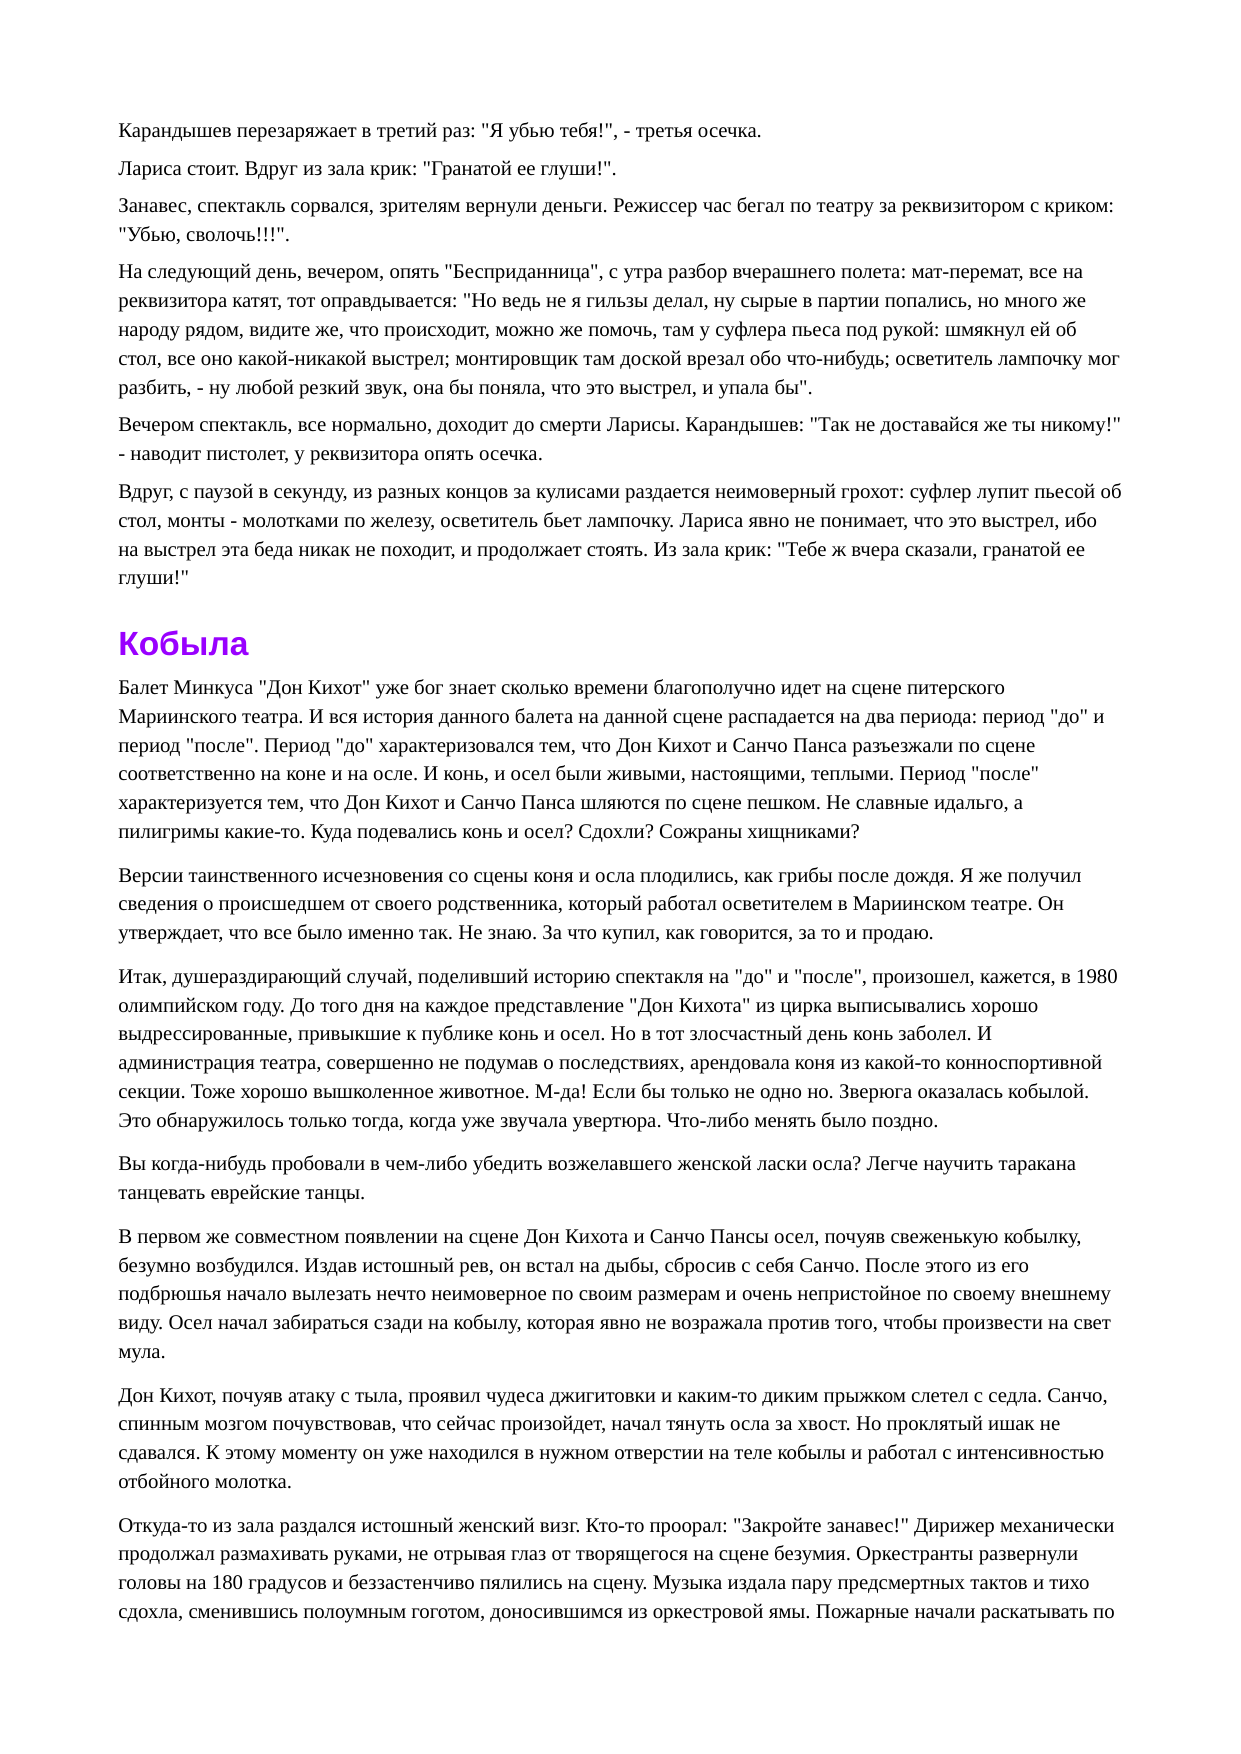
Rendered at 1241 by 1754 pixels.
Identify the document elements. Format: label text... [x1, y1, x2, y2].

text На следующий день, вечером, опять "Бесприданница", с утра разбор вчерашнего полета: мат-перемат, все на реквизитора катят, тот оправдывается: "Но ведь не я гильзы делал, ну сырые в партии попались, но много же народу рядом, видите же, что происходит, можно же помочь, там у суфлера пьеса под рукой: шмякнул ей об стол, все оно какой-никакой выстрел; монтировщик там доской врезал обо что-нибудь; осветитель лампочку мог разбить, - ну любой резкий звук, она бы поняла, что это выстрел, и упала бы". [118, 259, 1122, 399]
subtitle Кобыла [118, 624, 1122, 662]
text Вы когда-нибудь пробовали в чем-либо убедить возжелавшего женской ласки осла? Легче научить таракана танцевать еврейские танцы. [118, 1151, 1122, 1204]
text Занавес, спектакль сорвался, зрителям вернули деньги. Режиссер час бегал по театру за реквизитором с криком: "Убью, сволочь!!!". [118, 193, 1122, 246]
text Лариса стоит. Вдруг из зала крик: "Гранатой ее глуши!". [118, 156, 1122, 180]
text В первом же совместном появлении на сцене Дон Кихота и Санчо Пансы осел, почуяв свеженькую кобылку, безумно возбудился. Издав истошный рев, он встал на дыбы, сбросив с себя Санчо. После этого из его подбрюшья начало вылезать нечто неимоверное по своим размерам и очень непристойное по своему внешнему виду. Осел начал забираться сзади на кобылу, которая явно не возражала против того, чтобы произвести на свет мула. [118, 1224, 1122, 1363]
text Вечером спектакль, все нормально, доходит до смерти Ларисы. Карандышев: "Так не доставайся же ты никому!" - наводит пистолет, у реквизитора опять осечка. [118, 412, 1122, 465]
text Карандышев перезаряжает в третий раз: "Я убью тебя!", - третья осечка. [118, 118, 1122, 142]
text Итак, душераздирающий случай, поделивший историю спектакля на "до" и "после", произошел, кажется, в 1980 олимпийском году. До того дня на каждое представление "Дон Кихота" из цирка выписывались хорошо выдрессированные, привыкшие к публике конь и осел. Но в тот злосчастный день конь заболел. И администрация театра, совершенно не подумав о последствиях, арендовала коня из какой-то конноспортивной секции. Тоже хорошо вышколенное животное. М-да! Если бы только не одно но. Зверюга оказалась кобылой. Это обнаружилось только тогда, когда уже звучала увертюра. Что-либо менять было поздно. [118, 964, 1122, 1132]
text Дон Кихот, почуяв атаку с тыла, проявил чудеса джигитовки и каким-то диким прыжком слетел с седла. Санчо, спинным мозгом почувствовав, что сейчас произойдет, начал тянуть осла за хвост. Но проклятый ишак не сдавался. К этому моменту он уже находился в нужном отверстии на теле кобылы и работал с интенсивностью отбойного молотка. [118, 1382, 1122, 1493]
text Откуда-то из зала раздался истошный женский визг. Кто-то проорал: "Закройте занавес!" Дирижер механически продолжал размахивать руками, не отрывая глаз от творящегося на сцене безумия. Оркестранты развернули головы на 180 градусов и беззастенчиво пялились на сцену. Музыка издала пару предсмертных тактов и тихо сдохла, сменившись полоумным гоготом, доносившимся из оркестровой ямы. Пожарные начали раскатывать по [118, 1512, 1122, 1623]
text Балет Минкуса "Дон Кихот" уже бог знает сколько времени благополучно идет на сцене питерского Мариинского театра. И вся история данного балета на данной сцене распадается на два периода: период "до" и период "после". Период "до" характеризовался тем, что Дон Кихот и Санчо Панса разъезжали по сцене соответственно на коне и на осле. И конь, и осел были живыми, настоящими, теплыми. Период "после" характеризуется тем, что Дон Кихот и Санчо Панса шляются по сцене пешком. Не славные идальго, а пилигримы какие-то. Куда подевались конь и осел? Сдохли? Сожраны хищниками? [118, 675, 1122, 843]
text Версии таинственного исчезновения со сцены коня и осла плодились, как грибы после дождя. Я же получил сведения о происшедшем от своего родственника, который работал осветителем в Мариинском театре. Он утверждает, что все было именно так. Не знаю. За что купил, как говорится, за то и продаю. [118, 862, 1122, 944]
text Вдруг, с паузой в секунду, из разных концов за кулисами раздается неимоверный грохот: суфлер лупит пьесой об стол, монты - молотками по железу, осветитель бьет лампочку. Лариса явно не понимает, что это выстрел, ибо на выстрел эта беда никак не походит, и продолжает стоять. Из зала крик: "Тебе ж вчера сказали, гранатой ее глуши!" [118, 479, 1122, 589]
